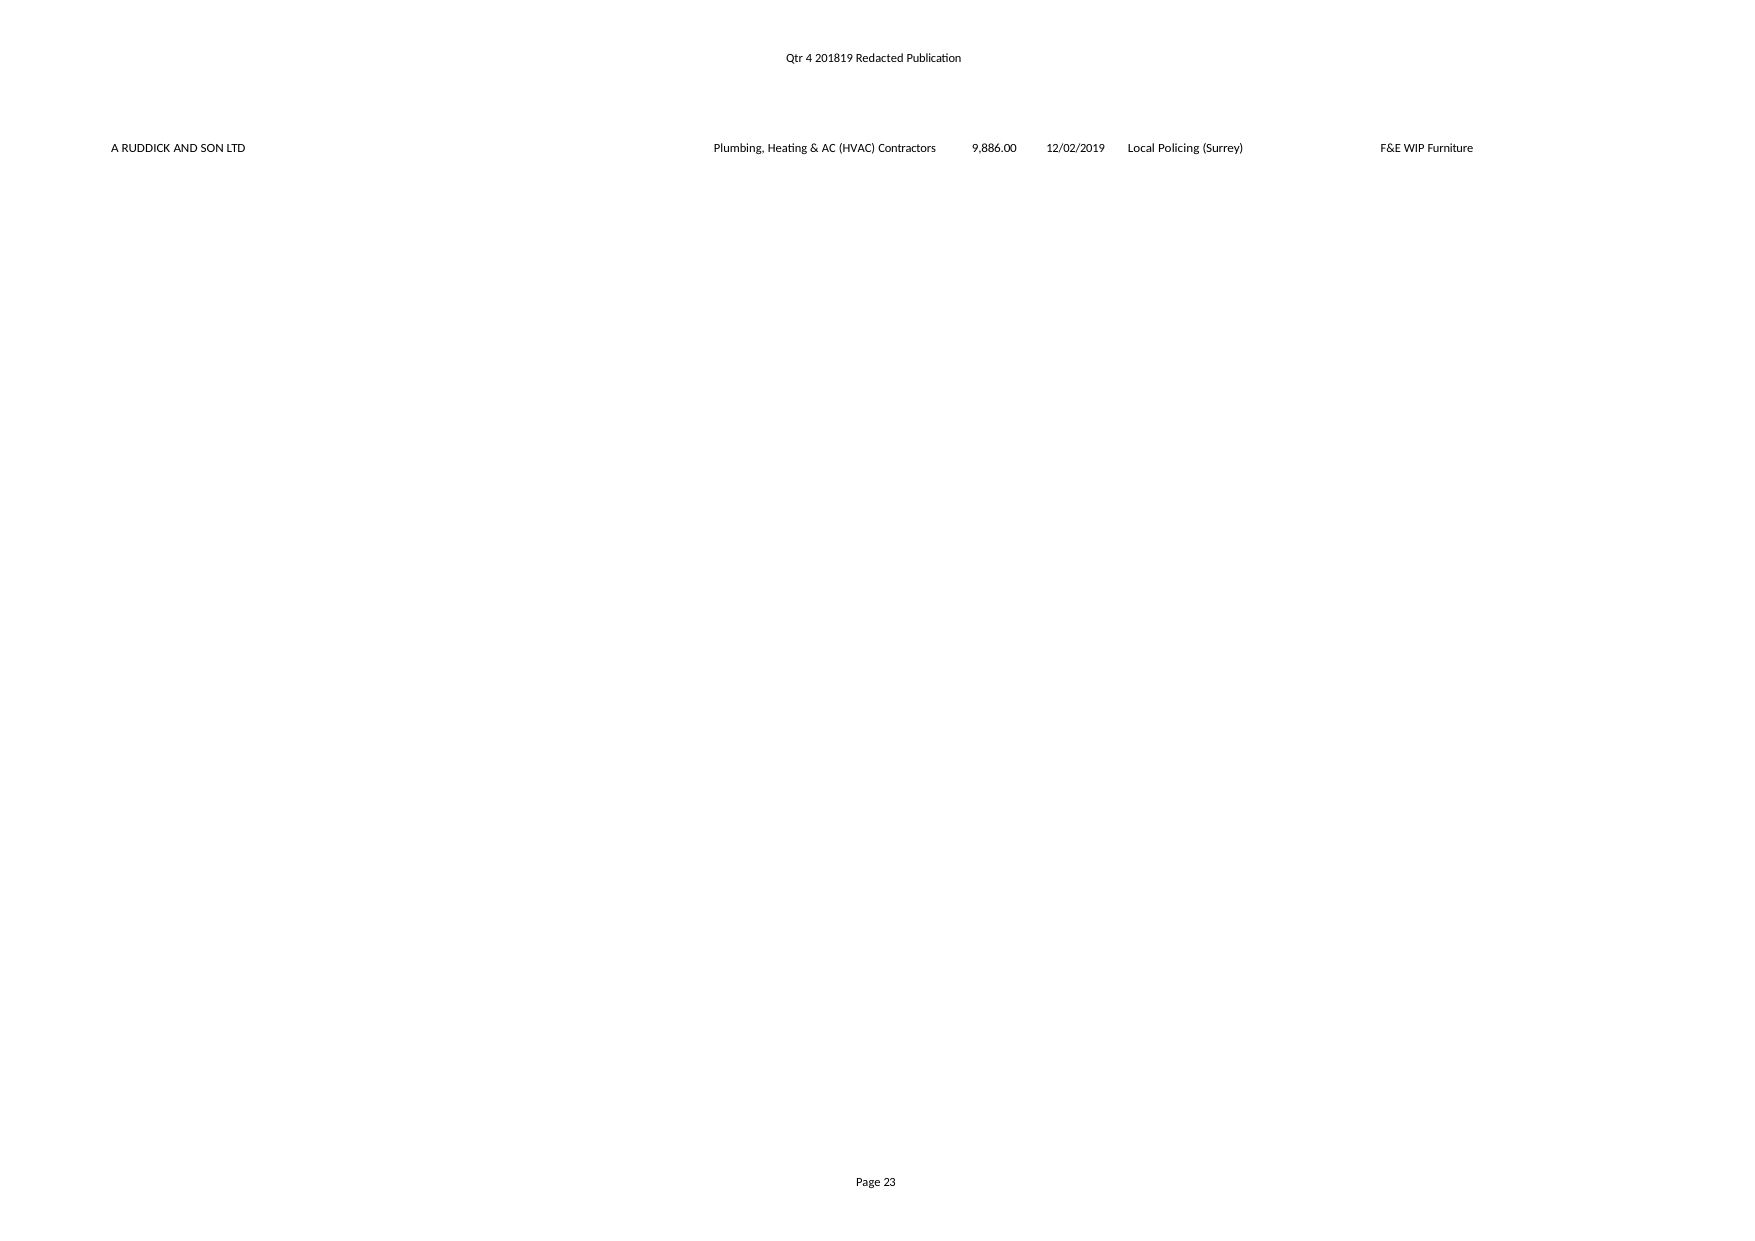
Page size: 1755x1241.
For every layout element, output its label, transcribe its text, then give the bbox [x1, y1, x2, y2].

table_cell Plumbing, Heating & AC (HVAC) Contractors [552, 140, 950, 157]
table_cell A RUDDICK AND SON LTD [108, 140, 552, 157]
table_cell 12/02/2019 [1031, 140, 1117, 157]
table_cell Local Policing (Surrey) [1117, 140, 1342, 157]
table_cell F&E WIP Furniture [1342, 140, 1597, 157]
table_cell 9,886.00 [950, 140, 1031, 157]
